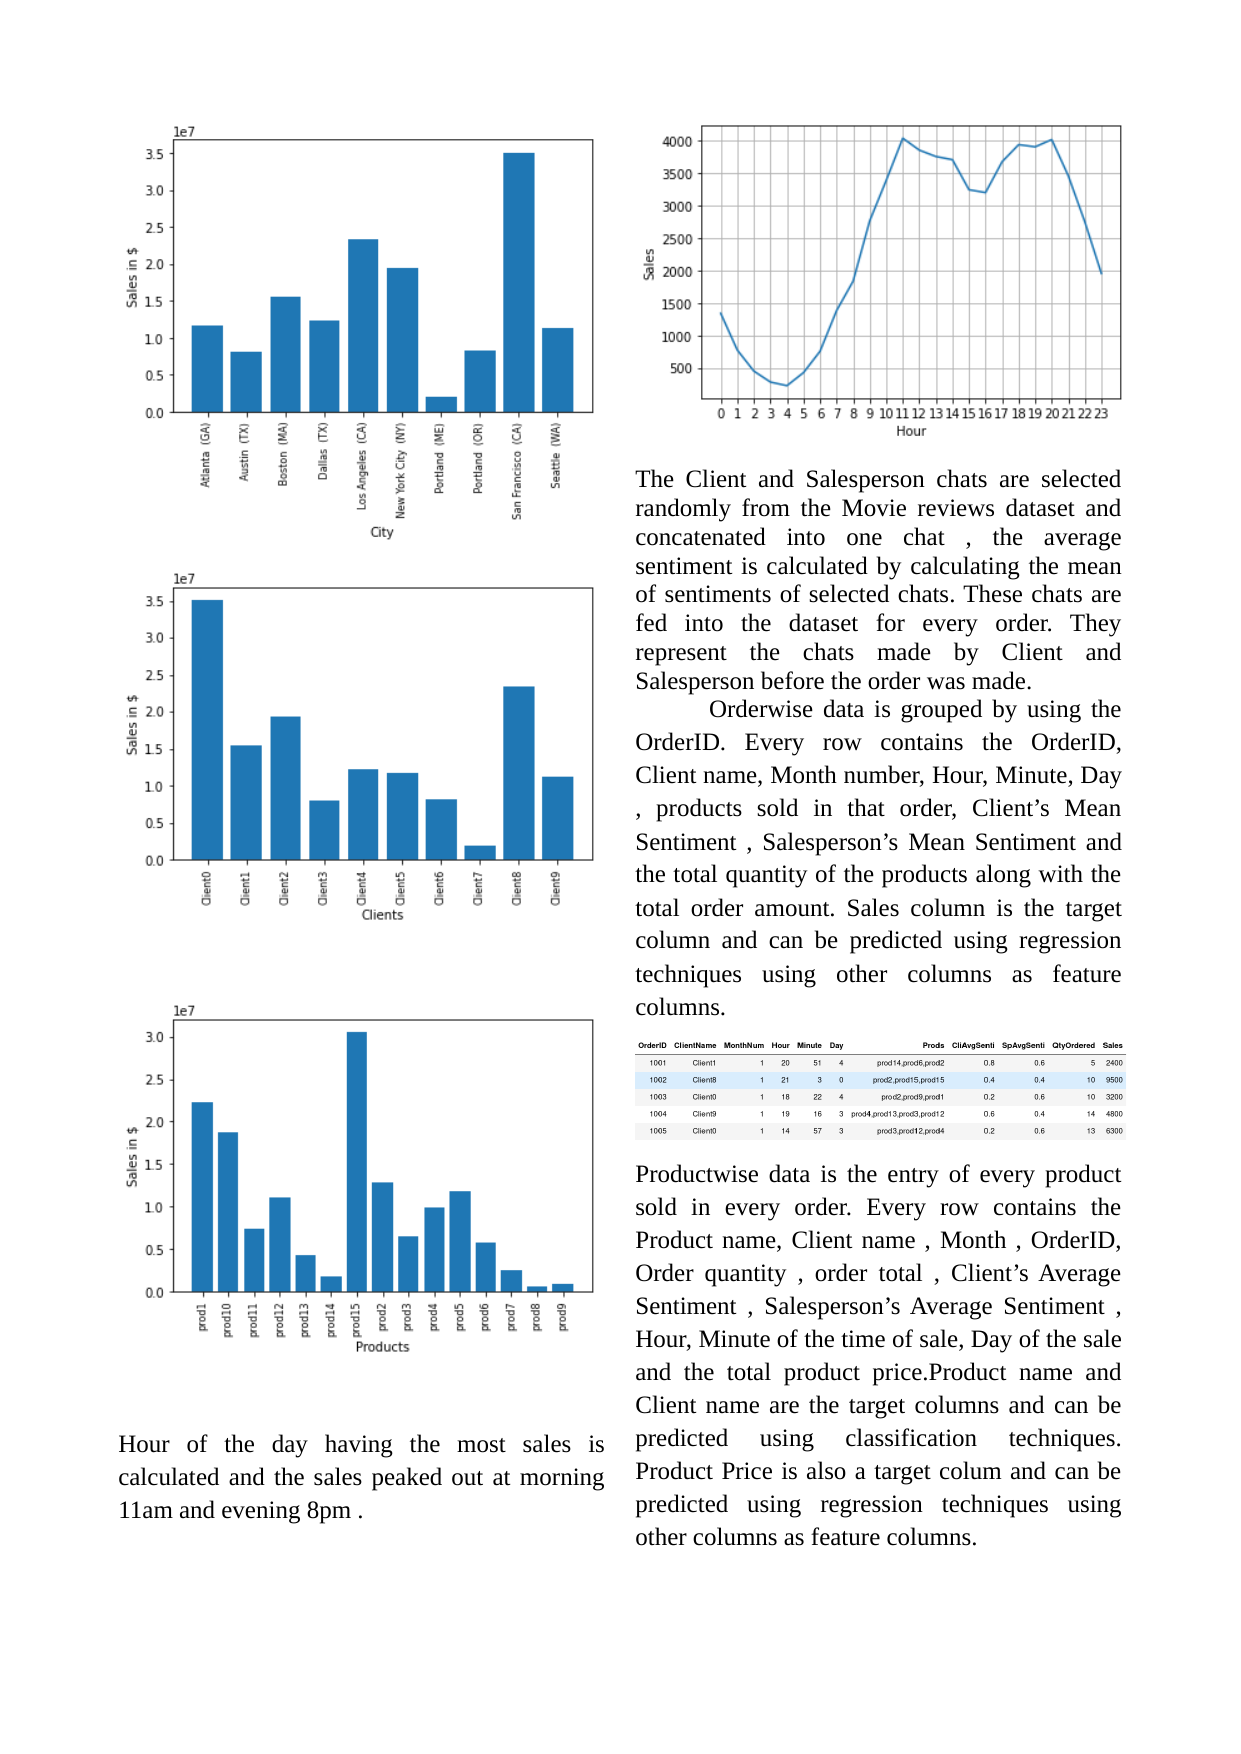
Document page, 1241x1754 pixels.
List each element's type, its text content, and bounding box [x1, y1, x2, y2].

text Orderwise data is grouped by using the OrderID. Every row contains the OrderID, Client name, Month number, Hour, Minute, Day , products sold in that order, Client’s Mean Sentiment , Salesperson’s Mean Sentiment and the total quantity of the products along with the total order amount. Sales column is the target column and can be predicted using regression techniques using other columns as feature columns. [635, 694, 1122, 1020]
picture [118, 997, 601, 1363]
text Productwise data is the entry of every product sold in every order. Every row contains the Product name, Client name , Month , OrderID, Order quantity , order total , Client’s Average Sentiment , Salesperson’s Average Sentiment , Hour, Minute of the time of sale, Day of the sale and the total product price.Product name and Client name are the target columns and can be predicted using classification techniques. Product Price is also a target colum and can be predicted using regression techniques using other columns as feature columns. [635, 1159, 1122, 1551]
text The Client and Salesperson chats are selected randomly from the Movie reviews dataset and concatenated into one chat , the average sentiment is calculated by calculating the mean of sentiments of selected chats. These chats are fed into the dataset for every order. They represent the chats made by Client and Salesperson before the order was made. [635, 464, 1122, 694]
picture [118, 118, 601, 547]
picture [118, 565, 601, 931]
text Hour of the day having the most sales is calculated and the sales peaked out at morning 11am and evening 8pm . [118, 1429, 605, 1523]
picture [635, 1039, 1127, 1141]
picture [635, 118, 1129, 446]
